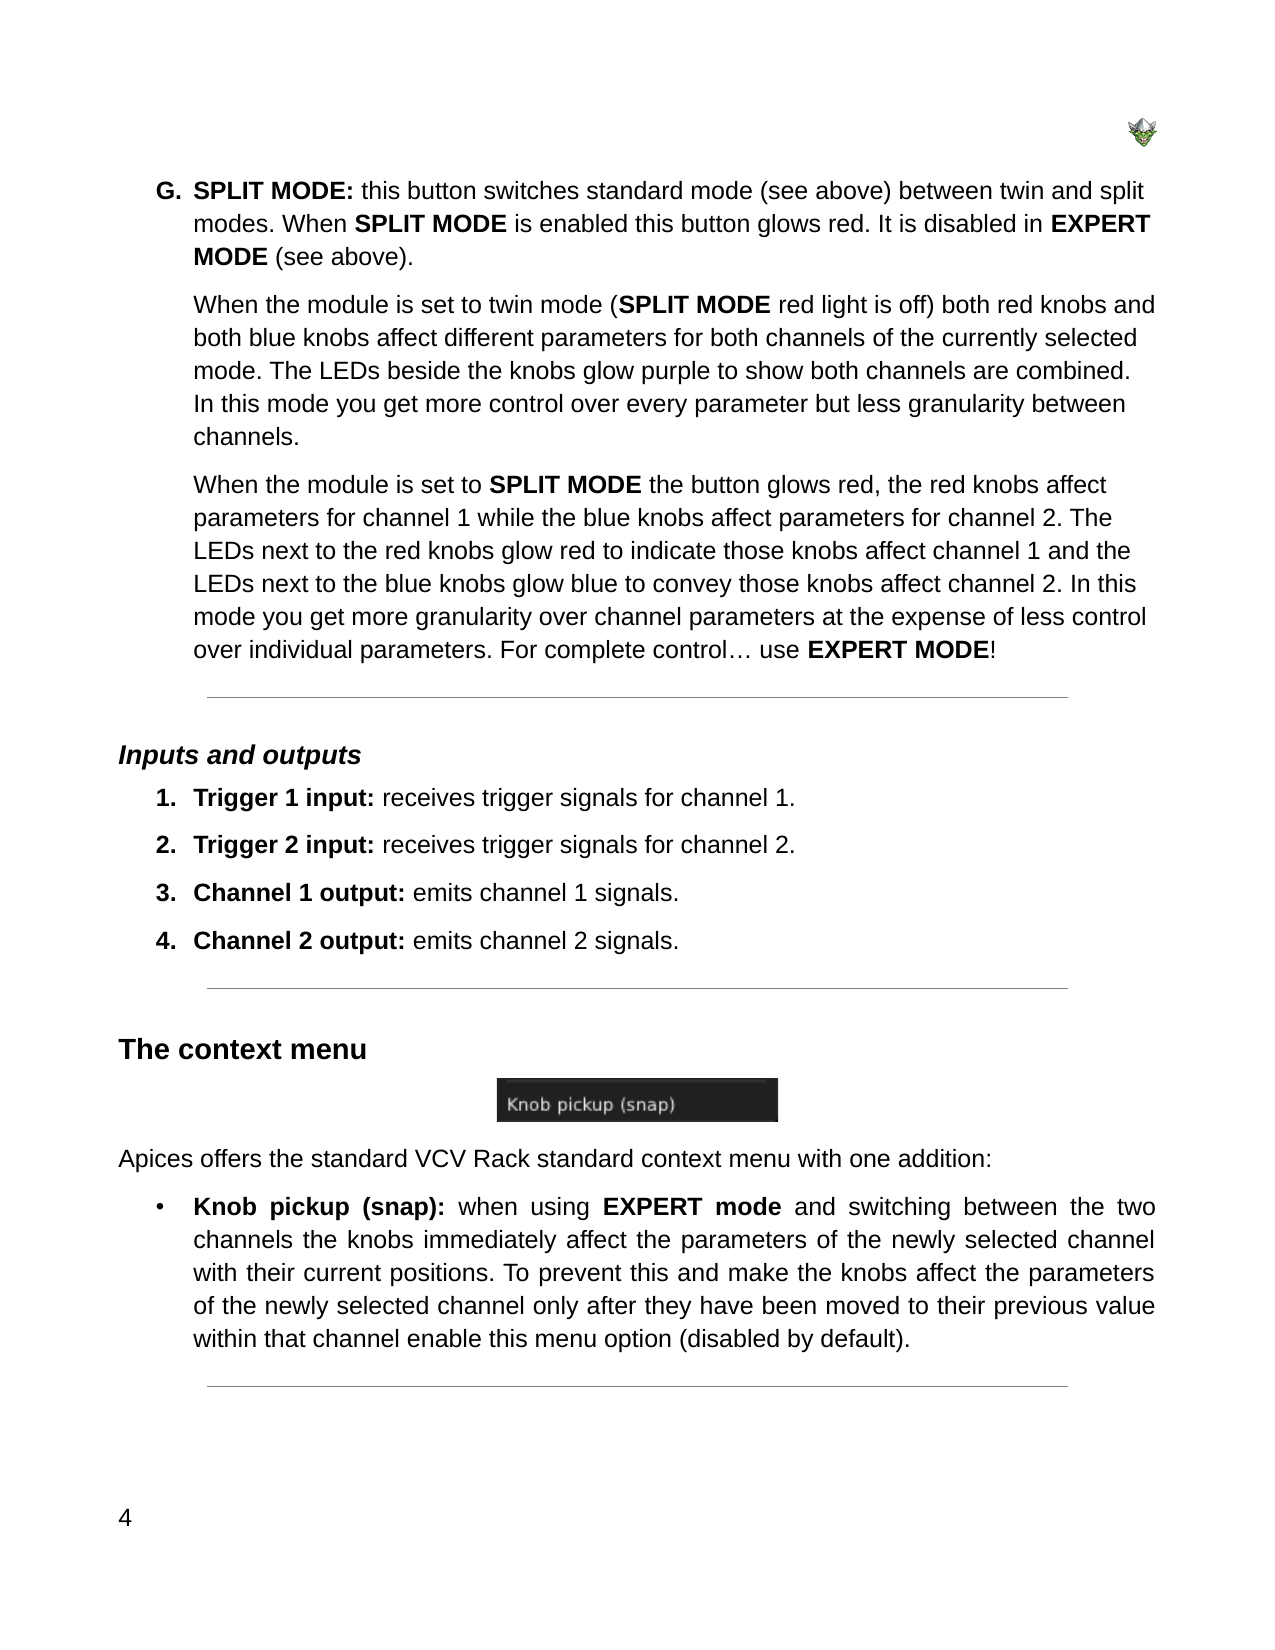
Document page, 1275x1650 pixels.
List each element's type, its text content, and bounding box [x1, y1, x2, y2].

list Trigger 1 input: receives trigger signals for channel 1. [156, 783, 1157, 812]
list When the module is set to twin mode (SPLIT MODE red light is off) both red knobs and both blue knobs affect different parameters for both channels of the currently selected mode. The LEDs beside the knobs glow purple to show both channels are combined. In this mode you get more control over every parameter but less granularity between channels. [156, 290, 1157, 451]
list Channel 1 output: emits channel 1 signals. [156, 878, 1157, 907]
list Knob pickup (snap): when using EXPERT mode and switching between the two channels the knobs immediately affect the parameters of the newly selected channel with their current positions. To prevent this and make the knobs affect the parameters of the newly selected channel only after they have been moved to their previous value within that channel enable this menu option (disabled by default). [156, 1192, 1157, 1353]
subtitle The context menu [118, 1032, 1157, 1066]
list Channel 2 output: emits channel 2 signals. [156, 926, 1157, 954]
text Apices offers the standard VCV Rack standard context menu with one addition: [118, 1078, 1157, 1173]
list Trigger 2 input: receives trigger signals for channel 2. [156, 831, 1157, 859]
subtitle Inputs and outputs [118, 739, 1157, 770]
list When the module is set to SPLIT MODE the button glows red, the red knobs affect parameters for channel 1 while the blue knobs affect parameters for channel 2. The LEDs next to the red knobs glow red to indicate those knobs affect channel 1 and the LEDs next to the blue knobs glow blue to convey those knobs affect channel 2. In this mode you get more granularity over channel parameters at the expense of less control over individual parameters. For complete control… use EXPERT MODE! [156, 470, 1157, 663]
picture [496, 1078, 779, 1122]
list SPLIT MODE: this button switches standard mode (see above) between twin and split modes. When SPLIT MODE is enabled this button glows red. It is disabled in EXPERT MODE (see above). [156, 176, 1157, 271]
